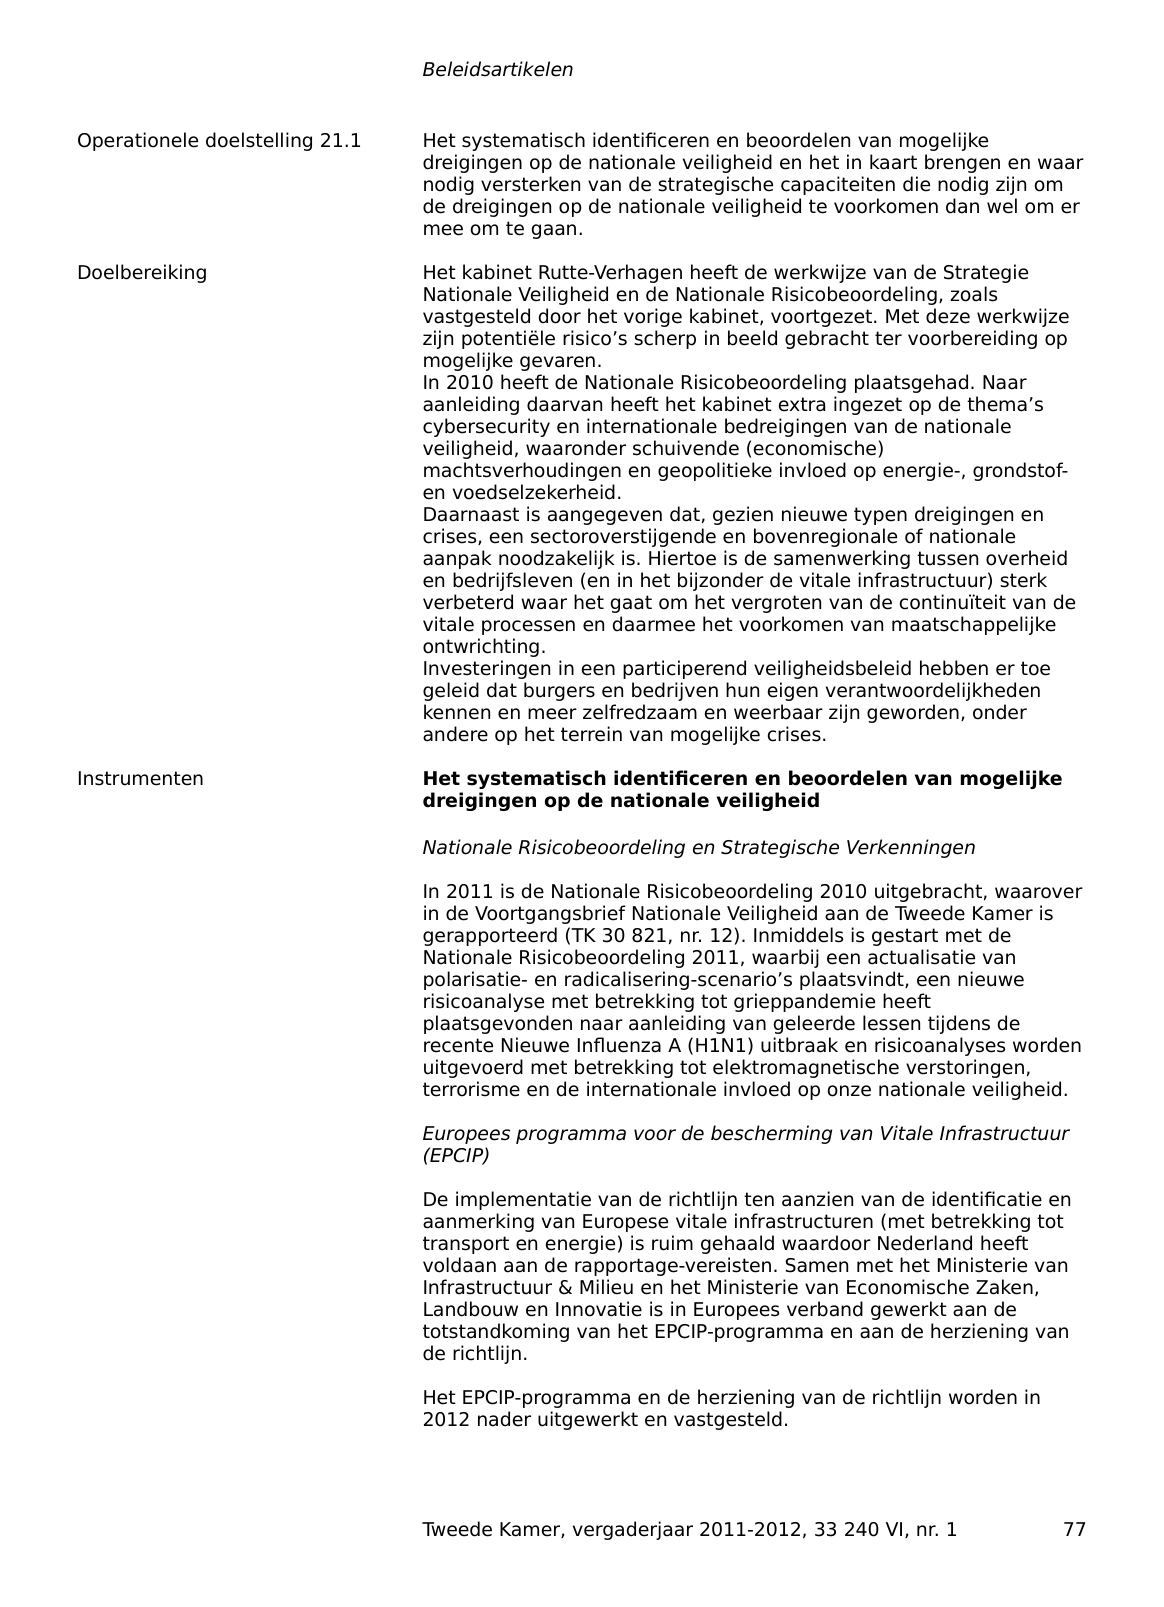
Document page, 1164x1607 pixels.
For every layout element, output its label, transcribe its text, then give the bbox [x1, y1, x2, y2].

subtitle Nationale Risicobeoordeling en Strategische Verkenningen [422, 837, 1087, 859]
text Het systematisch identificeren en beoordelen van mogelijke dreigingen op de nationale veiligheid en het in kaart brengen en waar nodig versterken van de strategische capaciteiten die nodig zijn om de dreigingen op de nationale veiligheid te voorkomen dan wel om er mee om te gaan. [422, 130, 1087, 240]
subtitle Europees programma voor de bescherming van Vitale Infrastructuur (EPCIP) [422, 1123, 1087, 1167]
text In 2010 heeft de Nationale Risicobeoordeling plaatsgehad. Naar aanleiding daarvan heeft het kabinet extra ingezet op de thema’s cybersecurity en internationale bedreigingen van de nationale veiligheid, waaronder schuivende (economische) machtsverhoudingen en geopolitieke invloed op energie-, grondstof- en voedselzekerheid. [422, 372, 1087, 504]
text Het kabinet Rutte-Verhagen heeft de werkwijze van de Strategie Nationale Veiligheid en de Nationale Risicobeoordeling, zoals vastgesteld door het vorige kabinet, voortgezet. Met deze werkwijze zijn potentiële risico’s scherp in beeld gebracht ter voorbereiding op mogelijke gevaren. [422, 262, 1087, 372]
text De implementatie van de richtlijn ten aanzien van de identificatie en aanmerking van Europese vitale infrastructuren (met betrekking tot transport en energie) is ruim gehaald waardoor Nederland heeft voldaan aan de rapportage-vereisten. Samen met het Ministerie van Infrastructuur & Milieu en het Ministerie van Economische Zaken, Landbouw en Innovatie is in Europees verband gewerkt aan de totstandkoming van het EPCIP-programma en aan de herziening van de richtlijn. [422, 1189, 1087, 1365]
text In 2011 is de Nationale Risicobeoordeling 2010 uitgebracht, waarover in de Voortgangsbrief Nationale Veiligheid aan de Tweede Kamer is gerapporteerd (TK 30 821, nr. 12). Inmiddels is gestart met de Nationale Risicobeoordeling 2011, waarbij een actualisatie van polarisatie- en radicalisering-scenario’s plaatsvindt, een nieuwe risicoanalyse met betrekking tot grieppandemie heeft plaatsgevonden naar aanleiding van geleerde lessen tijdens de recente Nieuwe Influenza A (H1N1) uitbraak en risicoanalyses worden uitgevoerd met betrekking tot elektromagnetische verstoringen, terrorisme en de internationale invloed op onze nationale veiligheid. [422, 881, 1087, 1101]
text Het EPCIP-programma en de herziening van de richtlijn worden in 2012 nader uitgewerkt en vastgesteld. [422, 1387, 1087, 1431]
subtitle Het systematisch identificeren en beoordelen van mogelijke dreigingen op de nationale veiligheid [422, 768, 1087, 812]
text Investeringen in een participerend veiligheidsbeleid hebben er toe geleid dat burgers en bedrijven hun eigen verantwoordelijkheden kennen en meer zelfredzaam en weerbaar zijn geworden, onder andere op het terrein van mogelijke crises. [422, 658, 1087, 746]
text Operationele doelstelling 21.1 [77, 130, 399, 152]
subtitle [77, 790, 399, 798]
text Doelbereiking [77, 262, 399, 284]
text Instrumenten [77, 768, 399, 790]
text Daarnaast is aangegeven dat, gezien nieuwe typen dreigingen en crises, een sectoroverstijgende en bovenregionale of nationale aanpak noodzakelijk is. Hiertoe is de samenwerking tussen overheid en bedrijfsleven (en in het bijzonder de vitale infrastructuur) sterk verbeterd waar het gaat om het vergroten van de continuïteit van de vitale processen en daarmee het voorkomen van maatschappelijke ontwrichting. [422, 504, 1087, 658]
